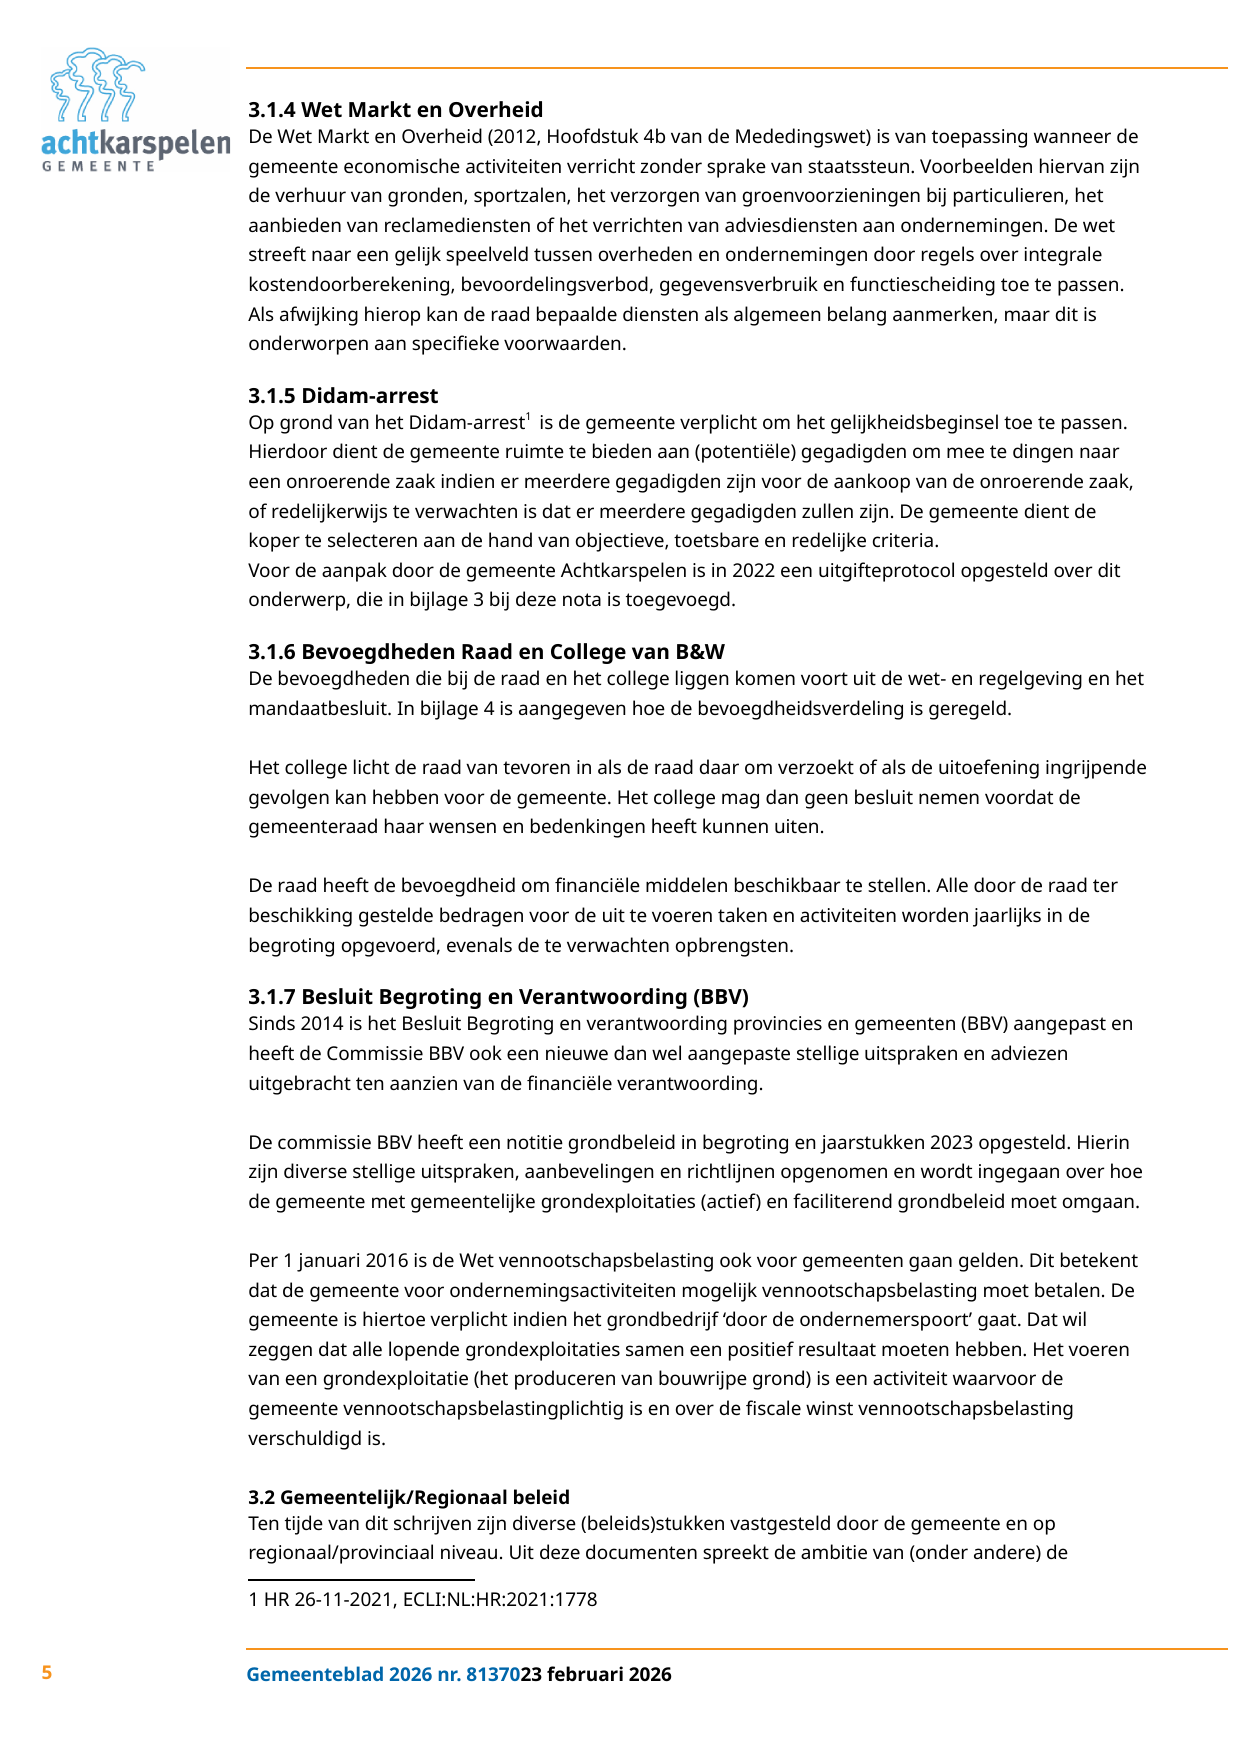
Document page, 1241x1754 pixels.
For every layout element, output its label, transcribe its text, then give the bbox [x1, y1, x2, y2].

text 3.1.4 Wet Markt en Overheid [248, 95, 1152, 123]
text 3.1.6 Bevoegdheden Raad en College van B&W [248, 637, 1152, 666]
text Sinds 2014 is het Besluit Begroting en verantwoording provincies en gemeenten (BBV) aangepast en heeft de Commissie BBV ook een nieuwe dan wel aangepaste stellige uitspraken en adviezen uitgebracht ten aanzien van de financiële verantwoording. [248, 1011, 1152, 1096]
text 3.1.7 Besluit Begroting en Verantwoording (BBV) [248, 982, 1152, 1011]
text Per 1 januari 2016 is de Wet vennootschapsbelasting ook voor gemeenten gaan gelden. Dit betekent dat de gemeente voor ondernemingsactiviteiten mogelijk vennootschapsbelasting moet betalen. De gemeente is hiertoe verplicht indien het grondbedrijf ‘door de ondernemerspoort’ gaat. Dat wil zeggen dat alle lopende grondexploitaties samen een positief resultaat moeten hebben. Het voeren van een grondexploitatie (het produceren van bouwrijpe grond) is een activiteit waarvoor de gemeente vennootschapsbelastingplichtig is en over de fiscale winst vennootschapsbelasting verschuldigd is. [248, 1247, 1152, 1451]
text 3.2 Gemeentelijk/Regionaal beleid [248, 1484, 1152, 1510]
text De raad heeft de bevoegdheid om financiële middelen beschikbaar te stellen. Alle door de raad ter beschikking gestelde bedragen voor de uit te voeren taken en activiteiten worden jaarlijks in de begroting opgevoerd, evenals de te verwachten opbrengsten. [248, 873, 1152, 957]
text Op grond van het Didam-arrest is de gemeente verplicht om het gelijkheidsbeginsel toe te passen. Hierdoor dient de gemeente ruimte te bieden aan (potentiële) gegadigden om mee te dingen naar een onroerende zaak indien er meerdere gegadigden zijn voor de aankoop van de onroerende zaak, of redelijkerwijs te verwachten is dat er meerdere gegadigden zullen zijn. De gemeente dient de koper te selecteren aan de hand van objectieve, toetsbare en redelijke criteria. [248, 409, 1152, 553]
text Het college licht de raad van tevoren in als de raad daar om verzoekt of als de uitoefening ingrijpende gevolgen kan hebben voor de gemeente. Het college mag dan geen besluit nemen voordat de gemeenteraad haar wensen en bedenkingen heeft kunnen uiten. [248, 754, 1152, 839]
text HR 26-11-2021, ECLI:NL:HR:2021:1778 [248, 1586, 1152, 1612]
text Ten tijde van dit schrijven zijn diverse (beleids)stukken vastgesteld door de gemeente en op regionaal/provinciaal niveau. Uit deze documenten spreekt de ambitie van (onder andere) de [248, 1510, 1152, 1565]
text De bevoegdheden die bij de raad en het college liggen komen voort uit de wet- en regelgeving en het mandaatbesluit. In bijlage 4 is aangegeven hoe de bevoegdheidsverdeling is geregeld. [248, 666, 1152, 721]
text 3.1.5 Didam-arrest [248, 381, 1152, 409]
text Voor de aanpak door de gemeente Achtkarspelen is in 2022 een uitgifteprotocol opgesteld over dit onderwerp, die in bijlage 3 bij deze nota is toegevoegd. [248, 557, 1152, 612]
picture [41, 47, 231, 172]
text De Wet Markt en Overheid (2012, Hoofdstuk 4b van de Mededingswet) is van toepassing wanneer de gemeente economische activiteiten verricht zonder sprake van staatssteun. Voorbeelden hiervan zijn de verhuur van gronden, sportzalen, het verzorgen van groenvoorzieningen bij particulieren, het aanbieden van reclamediensten of het verrichten van adviesdiensten aan ondernemingen. De wet streeft naar een gelijk speelveld tussen overheden en ondernemingen door regels over integrale kostendoorberekening, bevoordelingsverbod, gegevensverbruik en functiescheiding toe te passen. Als afwijking hierop kan de raad bepaalde diensten als algemeen belang aanmerken, maar dit is onderworpen aan specifieke voorwaarden. [248, 123, 1152, 356]
text De commissie BBV heeft een notitie grondbeleid in begroting en jaarstukken 2023 opgesteld. Hierin zijn diverse stellige uitspraken, aanbevelingen en richtlijnen opgenomen en wordt ingegaan over hoe de gemeente met gemeentelijke grondexploitaties (actief) en faciliterend grondbeleid moet omgaan. [248, 1129, 1152, 1214]
